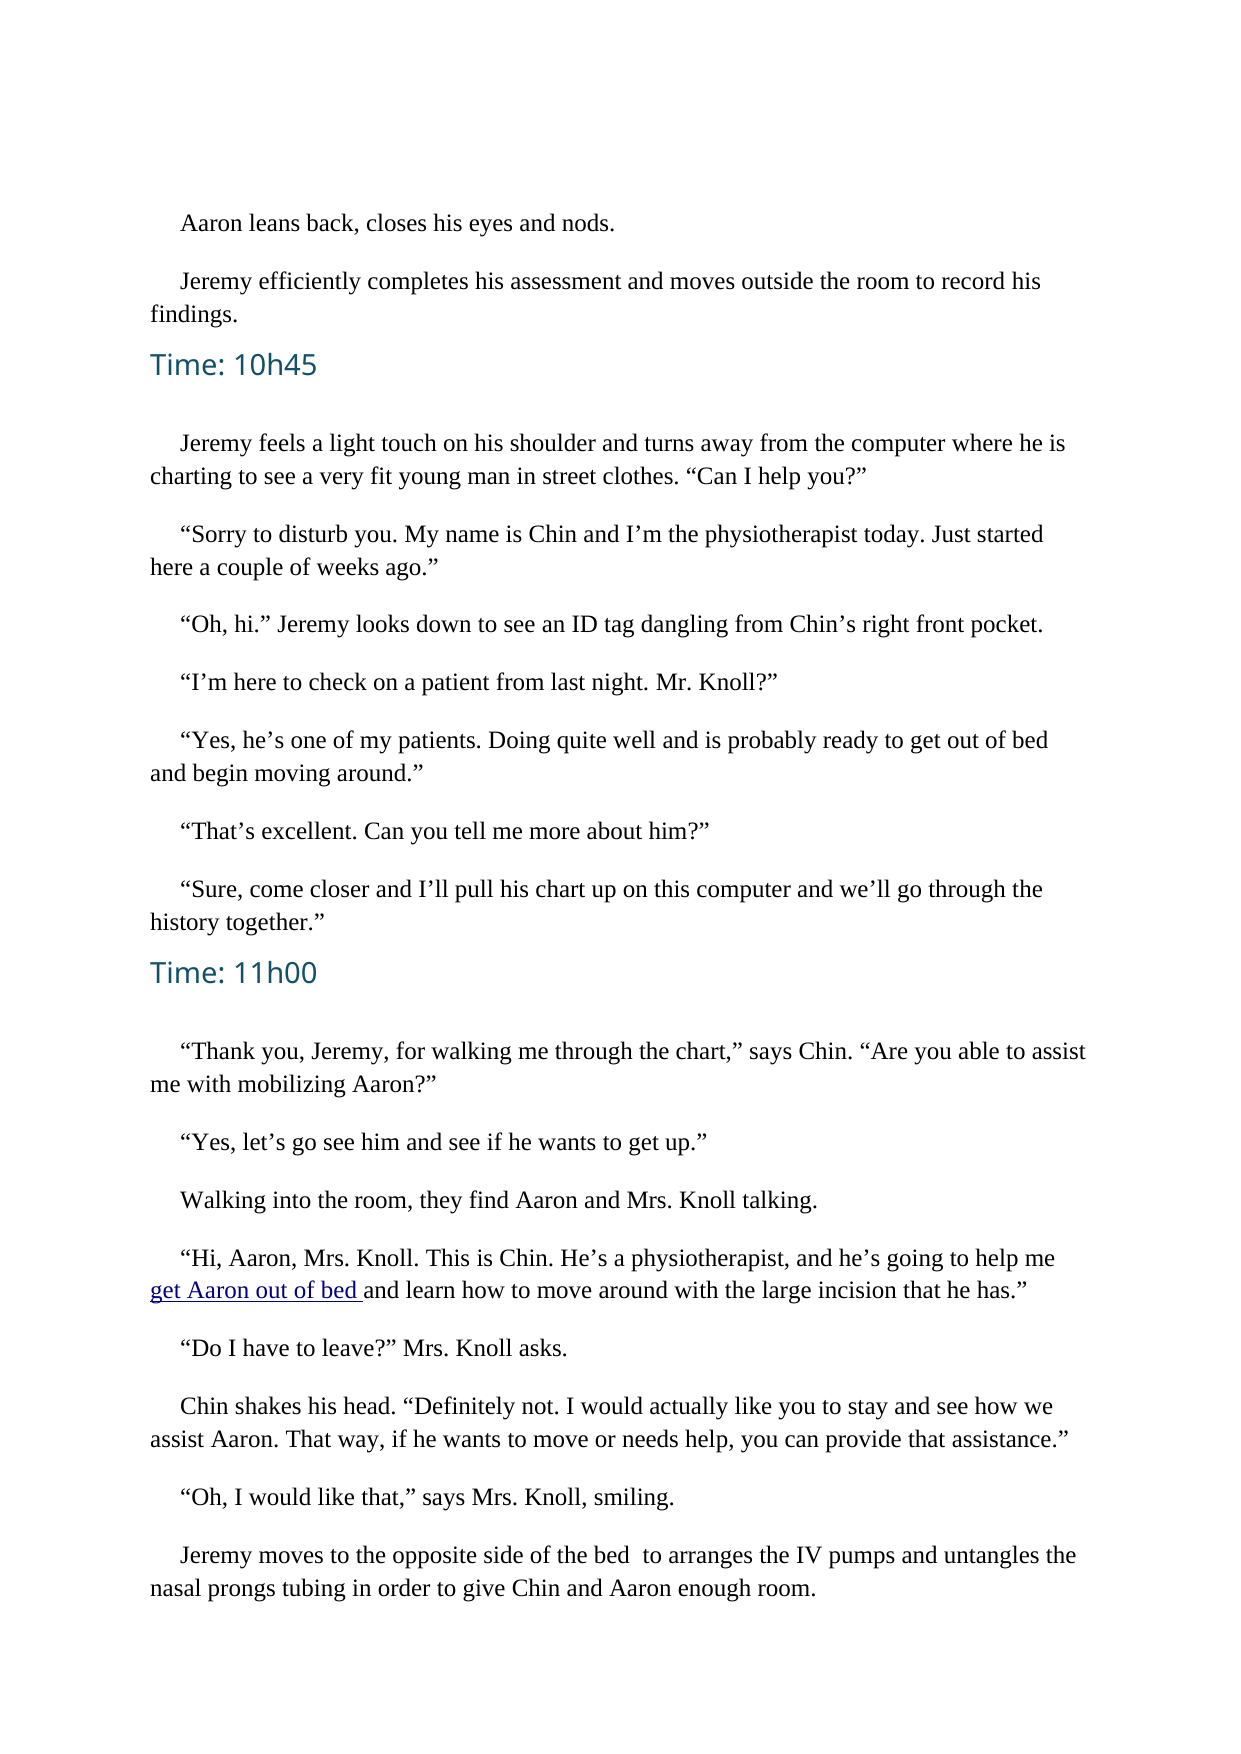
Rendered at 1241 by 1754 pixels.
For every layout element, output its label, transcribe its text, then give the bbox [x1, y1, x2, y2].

text “Hi, Aaron, Mrs. Knoll. This is Chin. He’s a physiotherapist, and he’s going to help me get Aaron out of bed and learn how to move around with the large incision that he has.” [150, 1243, 1090, 1304]
text “Sorry to disturb you. My name is Chin and I’m the physiotherapist today. Just started here a couple of weeks ago.” [150, 519, 1090, 580]
subtitle Time: 11h00 [150, 953, 1090, 992]
text Walking into the room, they find Aaron and Mrs. Knoll talking. [150, 1185, 1090, 1213]
text “Do I have to leave?” Mrs. Knoll asks. [150, 1333, 1090, 1362]
text “Yes, he’s one of my patients. Doing quite well and is probably ready to get out of bed and begin moving around.” [150, 725, 1090, 787]
text Chin shakes his head. “Definitely not. I would actually like you to stay and see how we assist Aaron. That way, if he wants to move or needs help, you can provide that assistance.” [150, 1391, 1090, 1453]
text “That’s excellent. Can you tell me more about him?” [150, 816, 1090, 845]
text Jeremy moves to the opposite side of the bed to arranges the IV pumps and untangles the nasal prongs tubing in order to give Chin and Aaron enough room. [150, 1540, 1090, 1602]
text Jeremy efficiently completes his assessment and moves outside the room to record his findings. [150, 266, 1090, 328]
text Jeremy feels a light touch on his shoulder and turns away from the computer where he is charting to see a very fit young man in street clothes. “Can I help you?” [150, 428, 1090, 489]
text “Sure, come closer and I’ll pull his chart up on this computer and we’ll go through the history together.” [150, 874, 1090, 936]
text Aaron leans back, closes his eyes and nods. [150, 208, 1090, 237]
text “Yes, let’s go see him and see if he wants to get up.” [150, 1127, 1090, 1156]
text “Oh, I would like that,” says Mrs. Knoll, smiling. [150, 1482, 1090, 1511]
subtitle Time: 10h45 [150, 345, 1090, 384]
text “I’m here to check on a patient from last night. Mr. Knoll?” [150, 667, 1090, 696]
text “Oh, hi.” Jeremy looks down to see an ID tag dangling from Chin’s right front pocket. [150, 609, 1090, 638]
text “Thank you, Jeremy, for walking me through the chart,” says Chin. “Are you able to assist me with mobilizing Aaron?” [150, 1036, 1090, 1098]
